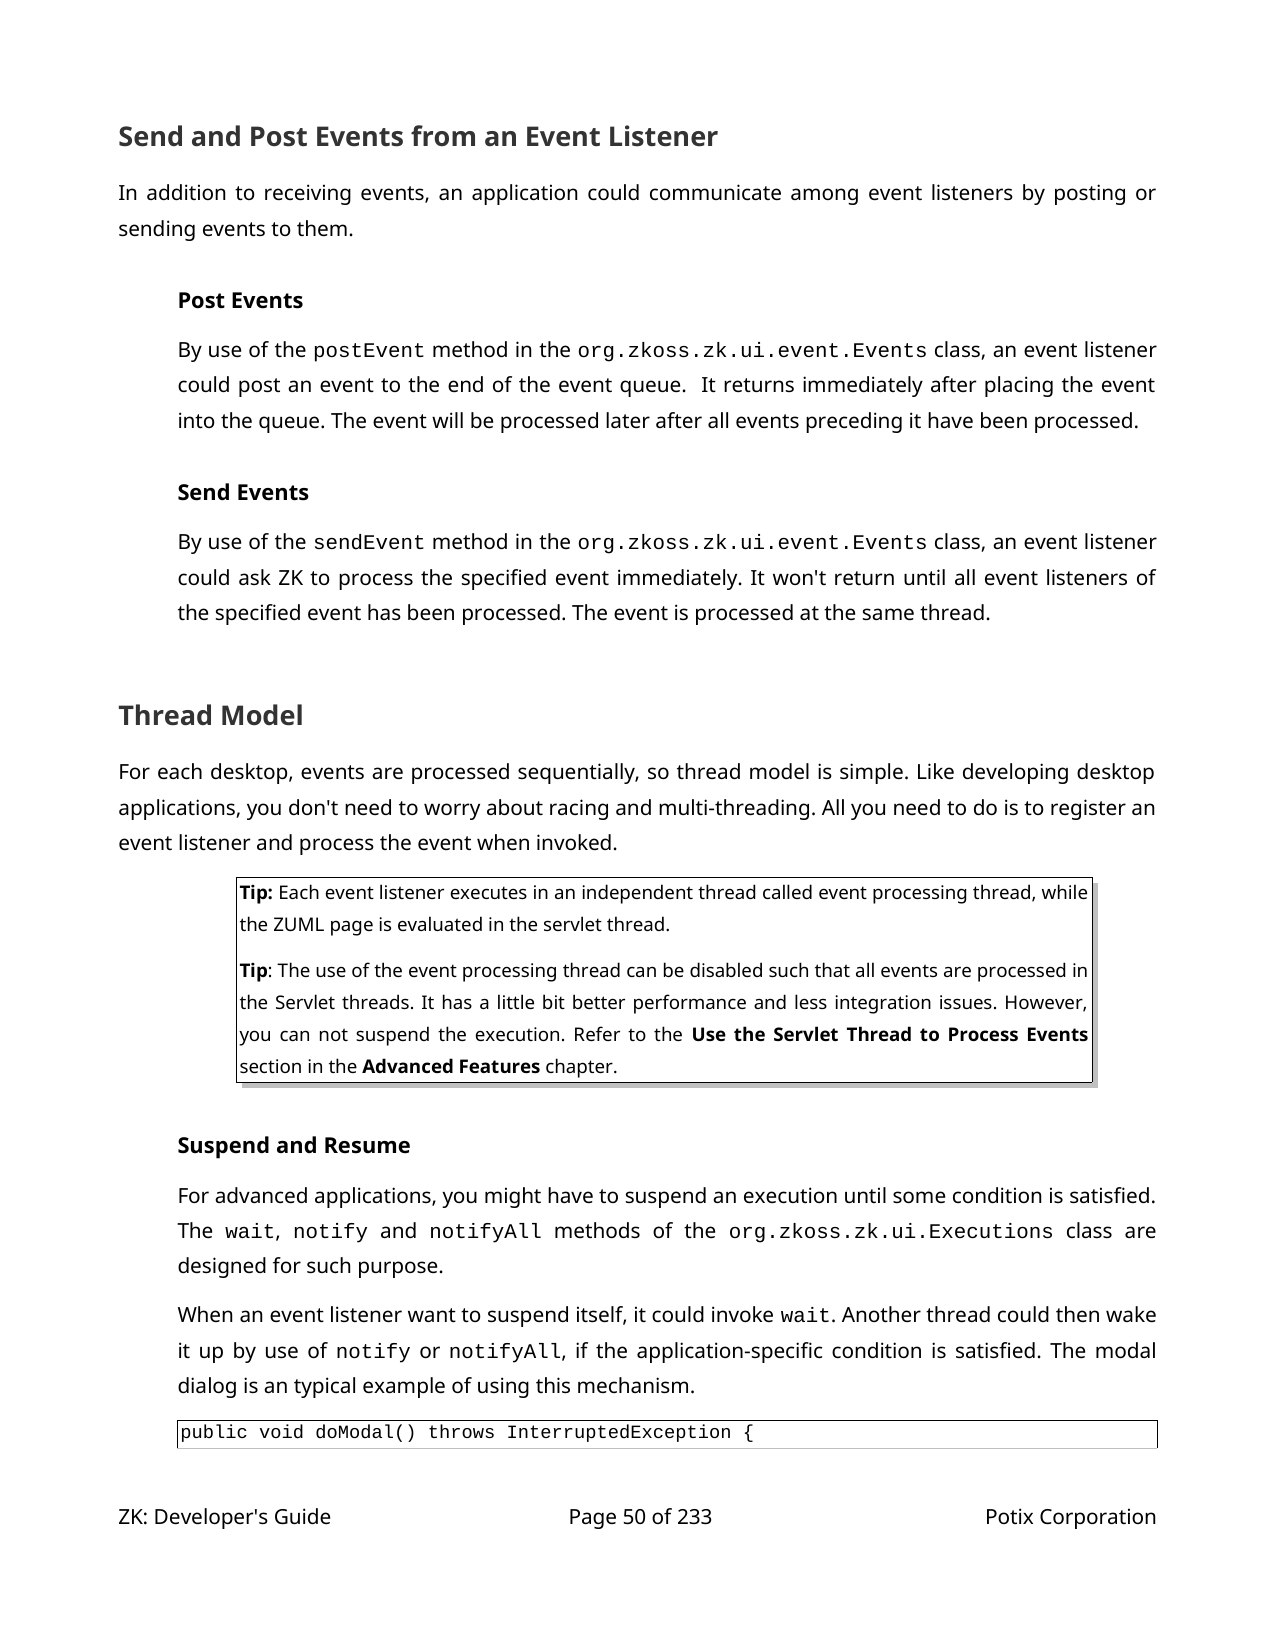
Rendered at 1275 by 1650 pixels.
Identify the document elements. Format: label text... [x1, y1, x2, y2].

text For advanced applications, you might have to suspend an execution until some condition is satisfied. The wait, notify and notifyAll methods of the org.zkoss.zk.ui.Executions class are designed for such purpose. [177, 1181, 1157, 1280]
subtitle Suspend and Resume [177, 1130, 1157, 1160]
text In addition to receiving events, an application could communicate among event listeners by posting or sending events to them. [118, 178, 1157, 242]
subtitle Thread Model [118, 697, 1157, 734]
text When an event listener want to suspend itself, it could invoke wait. Another thread could then wake it up by use of notify or notifyAll, if the application-specific condition is satisfied. The modal dialog is an typical example of using this mechanism. [177, 1301, 1157, 1400]
subtitle Send Events [177, 477, 1157, 507]
text public void doModal() throws InterruptedException { [178, 1421, 1157, 1448]
text Tip: The use of the event processing thread can be disabled such that all events are processed in the Servlet threads. It has a little bit better performance and less integration issues. However, you can not suspend the execution. Refer to the Use the Servlet Thread to Process Events section in the Advanced Features chapter. [237, 955, 1092, 1082]
subtitle Post Events [177, 284, 1157, 314]
text For each desktop, events are processed sequentially, so thread model is simple. Like developing desktop applications, you don't need to worry about racing and multi-threading. All you need to do is to register an event listener and process the event when invoked. [118, 757, 1157, 856]
text By use of the sendEvent method in the org.zkoss.zk.ui.event.Events class, an event listener could ask ZK to process the specified event immediately. It won't return until all event listeners of the specified event has been processed. The event is processed at the same thread. [177, 527, 1157, 626]
text Tip: Each event listener executes in an independent thread called event processing thread, while the ZUML page is evaluated in the servlet thread. [237, 878, 1092, 937]
subtitle Send and Post Events from an Event Listener [118, 118, 1157, 155]
text By use of the postEvent method in the org.zkoss.zk.ui.event.Events class, an event listener could post an event to the end of the event queue. It returns immediately after placing the event into the queue. The event will be processed later after all events preceding it have been processed. [177, 335, 1157, 434]
